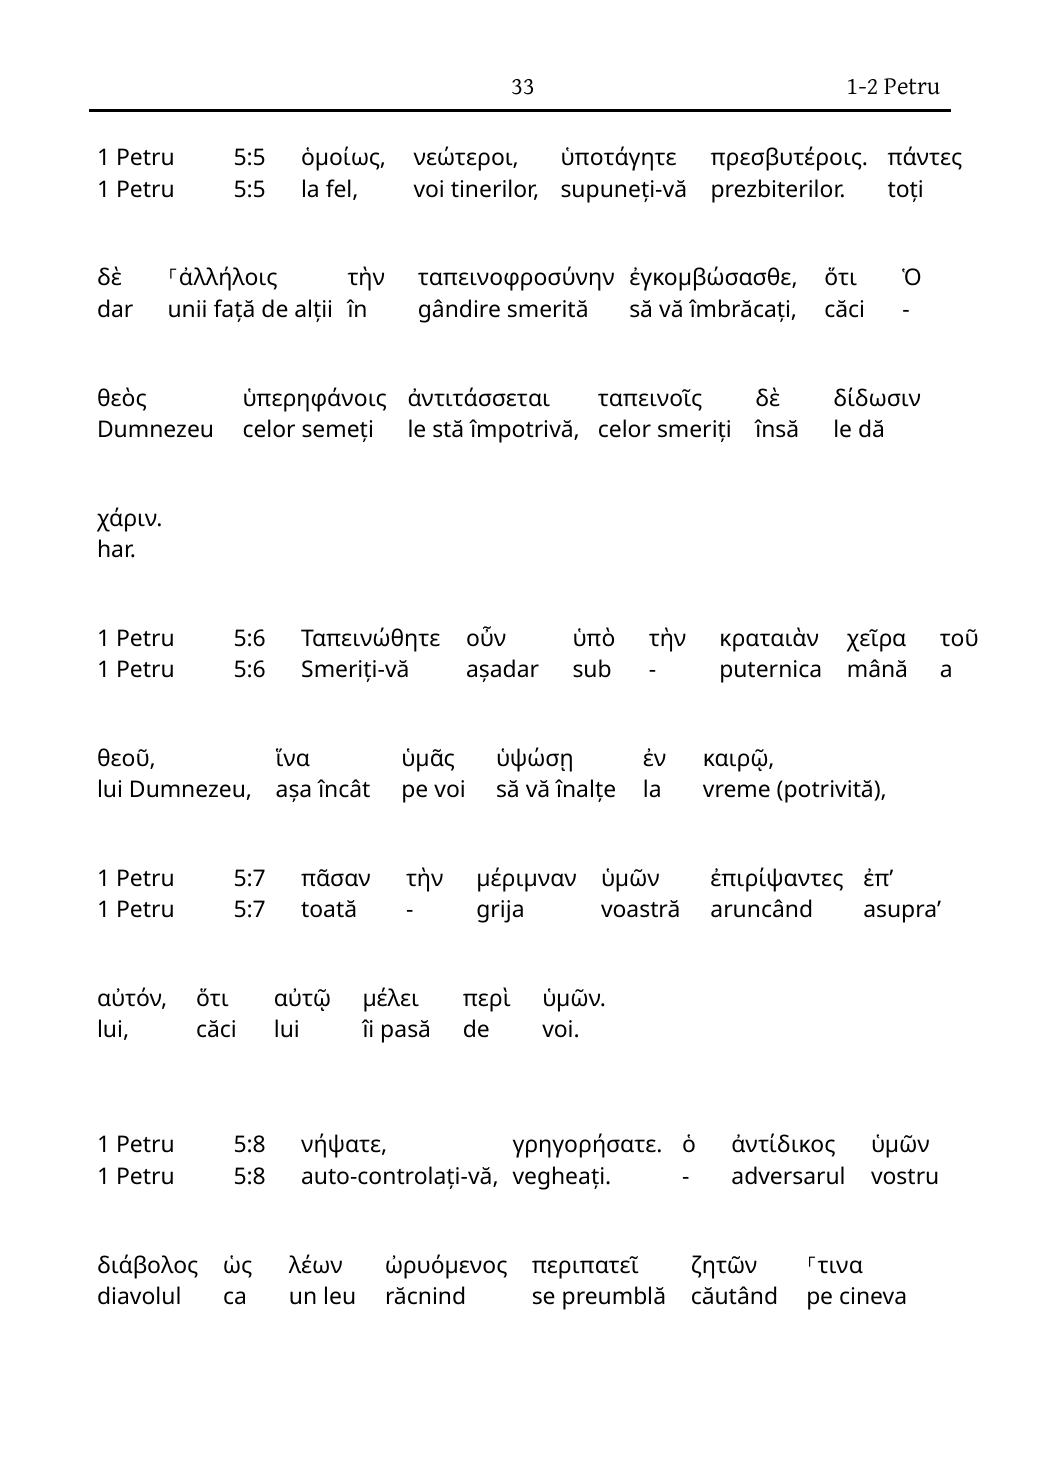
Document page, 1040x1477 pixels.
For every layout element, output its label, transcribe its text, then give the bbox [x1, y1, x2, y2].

table_header [867, 1097, 964, 1128]
table_header [829, 350, 943, 381]
table_cell puternica [715, 653, 842, 684]
table_cell θεὸς [93, 381, 238, 413]
table_header [93, 1217, 219, 1248]
table_cell diavolul [93, 1280, 219, 1311]
table_cell - [898, 293, 953, 324]
table_header [935, 590, 1006, 622]
table_header [381, 1217, 527, 1248]
table_header [358, 951, 458, 982]
table_header [898, 230, 953, 261]
table_header [93, 350, 238, 381]
table_cell λέων [285, 1249, 381, 1280]
table_cell ζητῶν [686, 1249, 802, 1280]
table_header [462, 590, 568, 622]
table_header [678, 1097, 727, 1128]
table_header [93, 470, 189, 502]
table_cell să vă înalțe [492, 773, 638, 804]
table_cell Dumnezeu [93, 413, 238, 444]
table_cell δὲ [93, 261, 163, 293]
table_cell 1 Petru [93, 893, 229, 924]
table_header [93, 1097, 229, 1128]
table_cell ὑπερηφάνοις [238, 381, 403, 413]
table_cell ὑπὸ [568, 622, 644, 653]
table_cell ὑμᾶς [397, 742, 492, 773]
table_cell Ὁ [898, 261, 953, 293]
table_header [414, 230, 625, 261]
table_header [639, 711, 698, 742]
table_cell prezbiterilor. [706, 173, 883, 204]
table_cell în [343, 293, 413, 324]
table_cell 5:8 [229, 1129, 297, 1160]
table_cell 5:6 [229, 622, 297, 653]
table_header [528, 1217, 686, 1248]
table_cell voi tinerilor, [409, 173, 556, 204]
table_header [93, 590, 229, 622]
table_cell ὑποτάγητε [556, 141, 706, 172]
table_cell δὲ [751, 381, 829, 413]
table_cell se preumblă [528, 1280, 686, 1311]
table_cell supuneți-vă [556, 173, 706, 204]
table_cell 5:5 [229, 173, 297, 204]
table_header [594, 350, 751, 381]
table_cell πᾶσαν [297, 862, 402, 893]
table_cell χάριν. [93, 502, 189, 533]
table_header [645, 590, 715, 622]
table_header [297, 1097, 508, 1128]
table_cell καιρῷ, [699, 742, 899, 773]
table_cell μέλει [358, 982, 458, 1013]
table_cell 5:7 [229, 893, 297, 924]
table_cell - [645, 653, 715, 684]
table_cell har. [93, 533, 189, 564]
table_header [843, 590, 935, 622]
table_header [459, 951, 538, 982]
table_cell adversarul [727, 1160, 867, 1191]
table_header [192, 951, 269, 982]
table_cell însă [751, 413, 829, 444]
table_cell voi. [538, 1013, 634, 1044]
table_cell ὁ [678, 1129, 727, 1160]
table_header [238, 350, 403, 381]
table_cell asupra’ [859, 893, 968, 924]
table_header [715, 590, 842, 622]
table_cell pe cineva [802, 1280, 932, 1311]
table_cell lui, [93, 1013, 192, 1044]
table_cell vreme (potrivită), [699, 773, 899, 804]
table_cell ⸀τινα [802, 1249, 932, 1280]
table_header [508, 1097, 678, 1128]
table_cell 1 Petru [93, 622, 229, 653]
table_cell ὡς [219, 1249, 284, 1280]
table_cell ταπεινοφροσύνην [414, 261, 625, 293]
table_cell așadar [462, 653, 568, 684]
table_cell la fel, [297, 173, 409, 204]
table_header [686, 1217, 802, 1248]
table_cell πρεσβυτέροις. [706, 141, 883, 172]
table_cell αὐτῷ [270, 982, 358, 1013]
table_cell de [459, 1013, 538, 1044]
table_header [285, 1217, 381, 1248]
table_cell περιπατεῖ [528, 1249, 686, 1280]
table_cell 5:7 [229, 862, 297, 893]
table_cell τὴν [402, 862, 472, 893]
table_header [397, 711, 492, 742]
table_cell mână [843, 653, 935, 684]
table_cell 1 Petru [93, 653, 229, 684]
table_header [403, 350, 593, 381]
table_cell δίδωσιν [829, 381, 943, 413]
table_cell ὑψώσῃ [492, 742, 638, 773]
table_cell celor smeriți [594, 413, 751, 444]
table_header [492, 711, 638, 742]
table_cell ἵνα [271, 742, 397, 773]
table_cell ca [219, 1280, 284, 1311]
table_header [699, 711, 899, 742]
table_header [229, 590, 297, 622]
table_cell toată [297, 893, 402, 924]
table_cell - [678, 1160, 727, 1191]
table_header [93, 951, 192, 982]
table_header [751, 350, 829, 381]
table_cell περὶ [459, 982, 538, 1013]
table_header [802, 1217, 932, 1248]
table_cell ὑμῶν. [538, 982, 634, 1013]
table_header [597, 831, 706, 862]
table_cell 5:6 [229, 653, 297, 684]
table_header [820, 230, 898, 261]
table_cell νεώτεροι, [409, 141, 556, 172]
table_cell căci [192, 1013, 269, 1044]
table_cell ὑμῶν [597, 862, 706, 893]
table_cell le stă împotrivă, [403, 413, 593, 444]
table_cell 5:8 [229, 1160, 297, 1191]
table_cell 5:5 [229, 141, 297, 172]
table_cell 1 Petru [93, 862, 229, 893]
table_cell ἐν [639, 742, 698, 773]
table_cell gândire smerită [414, 293, 625, 324]
table_cell căutând [686, 1280, 802, 1311]
table_header [472, 831, 597, 862]
table_cell Smeriți-vă [297, 653, 462, 684]
table_cell ἀντιτάσσεται [403, 381, 593, 413]
table_cell sub [568, 653, 644, 684]
table_header [538, 951, 634, 982]
table_cell πάντες [883, 141, 988, 172]
table_cell îi pasă [358, 1013, 458, 1044]
table_cell τοῦ [935, 622, 1006, 653]
table_cell dar [93, 293, 163, 324]
table_cell Ταπεινώθητε [297, 622, 462, 653]
table_header [93, 1338, 235, 1369]
table_header [706, 831, 859, 862]
table_cell grija [472, 893, 597, 924]
table_cell pe voi [397, 773, 492, 804]
table_header [859, 831, 968, 862]
table_cell voastră [597, 893, 706, 924]
table_header [229, 831, 297, 862]
table_cell τὴν [645, 622, 715, 653]
table_cell 1 Petru [93, 1129, 229, 1160]
table_cell θεοῦ, [93, 742, 271, 773]
table_header [271, 711, 397, 742]
table_cell κραταιὰν [715, 622, 842, 653]
table_header [402, 831, 472, 862]
table_cell ὅτι [820, 261, 898, 293]
table_cell lui Dumnezeu, [93, 773, 271, 804]
table_cell ὑμῶν [867, 1129, 964, 1160]
table_header [568, 590, 644, 622]
table_cell 1 Petru [93, 141, 229, 172]
table_cell la [639, 773, 698, 804]
table_header [297, 590, 462, 622]
table_header [163, 230, 343, 261]
table_header [229, 1097, 297, 1128]
table_cell ταπεινοῖς [594, 381, 751, 413]
table_cell răcnind [381, 1280, 527, 1311]
table_cell toți [883, 173, 988, 204]
table_header [270, 951, 358, 982]
table_cell χεῖρα [843, 622, 935, 653]
table_cell auto-controlați-vă, [297, 1160, 508, 1191]
table_header [625, 230, 820, 261]
table_cell aruncând [706, 893, 859, 924]
table_cell ἐπιρίψαντες [706, 862, 859, 893]
table_cell ὅτι [192, 982, 269, 1013]
table_cell αὐτόν, [93, 982, 192, 1013]
table_header [219, 1217, 284, 1248]
table_header [297, 831, 402, 862]
table_cell ὠρυόμενος [381, 1249, 527, 1280]
table_cell vostru [867, 1160, 964, 1191]
table_cell 1 Petru [93, 173, 229, 204]
table_cell a [935, 653, 1006, 684]
table_cell μέριμναν [472, 862, 597, 893]
table_cell căci [820, 293, 898, 324]
table_header [93, 711, 271, 742]
table_header [343, 230, 413, 261]
table_cell așa încât [271, 773, 397, 804]
table_cell τὴν [343, 261, 413, 293]
table_cell un leu [285, 1280, 381, 1311]
table_cell - [402, 893, 472, 924]
table_cell unii față de alții [163, 293, 343, 324]
table_cell să vă îmbrăcați, [625, 293, 820, 324]
table_cell 1 Petru [93, 1160, 229, 1191]
table_header [727, 1097, 867, 1128]
table_header [93, 831, 229, 862]
table_cell γρηγορήσατε. [508, 1129, 678, 1160]
table_cell ἐγκομβώσασθε, [625, 261, 820, 293]
table_cell le dă [829, 413, 943, 444]
table_cell ἀντίδικος [727, 1129, 867, 1160]
table_cell νήψατε, [297, 1129, 508, 1160]
table_header [93, 230, 163, 261]
table_cell ⸀ἀλλήλοις [163, 261, 343, 293]
table_cell celor semeți [238, 413, 403, 444]
table_cell lui [270, 1013, 358, 1044]
table_cell ὁμοίως, [297, 141, 409, 172]
table_cell οὖν [462, 622, 568, 653]
table_cell διάβολος [93, 1249, 219, 1280]
table_cell ἐπ’ [859, 862, 968, 893]
table_cell vegheați. [508, 1160, 678, 1191]
